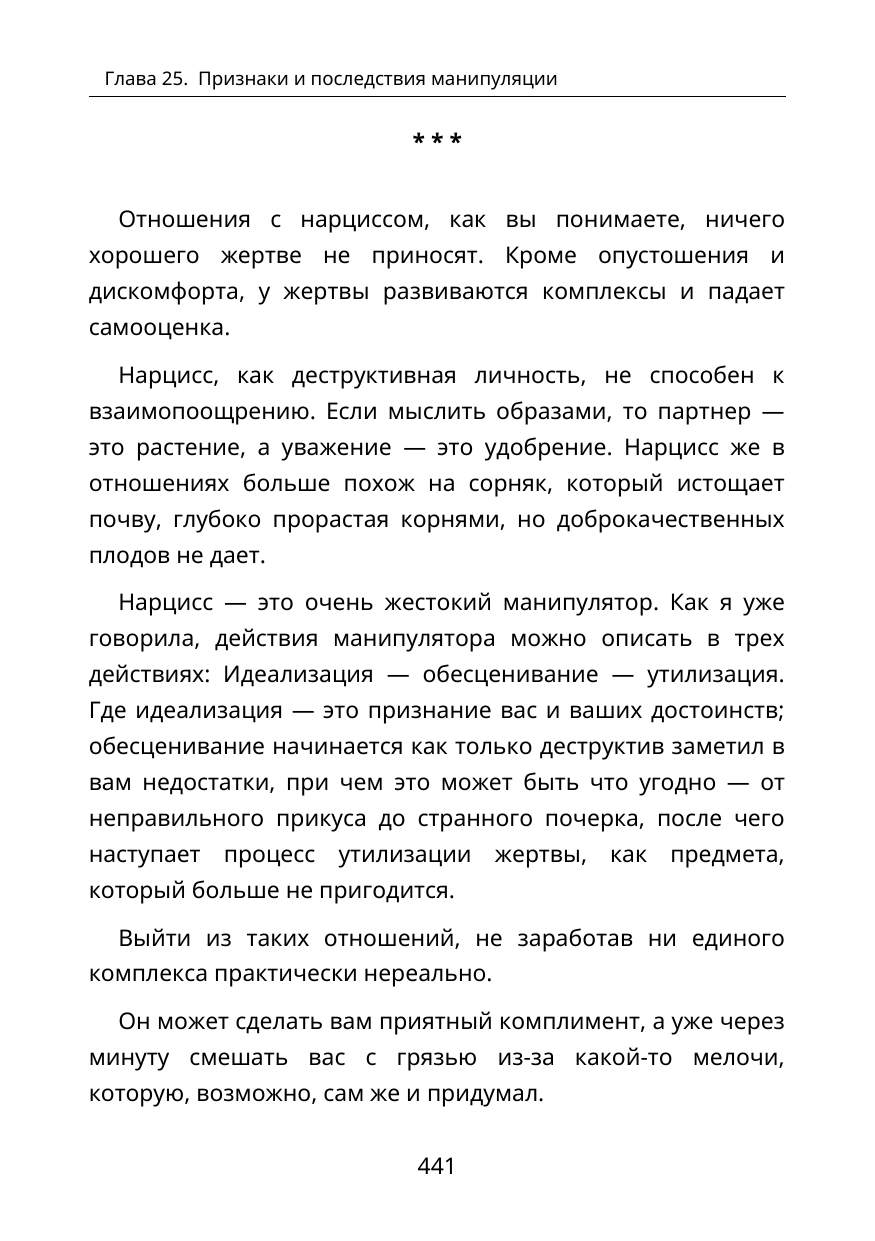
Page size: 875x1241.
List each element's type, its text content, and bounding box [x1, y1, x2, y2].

text Нарцисс — это очень жестокий манипулятор. Как я уже говорила, действия манипулятора можно описать в трех действиях: Идеализация — обесценивание — утилизация. Где идеализация — это признание вас и ваших достоинств; обесценивание начинается как только деструктив заметил в вам недостатки, при чем это может быть что угодно — от неправильного прикуса до странного почерка, после чего наступает процесс утилизации жертвы, как предмета, который больше не пригодится. [88, 586, 786, 905]
text Выйти из таких отношений, не заработав ни единого комплекса практически нереально. [88, 921, 786, 989]
text Он может сделать вам приятный комплимент, а уже через минуту смешать вас с грязью из-за какой-то мелочи, которую, возможно, сам же и придумал. [88, 1005, 786, 1108]
text Нарцисс, как деструктивная личность, не способен к взаимопоощрению. Если мыслить образами, то партнер — это растение, а уважение — это удобрение. Нарцисс же в отношениях больше похож на сорняк, который истощает почву, глубоко прорастая корнями, но доброкачественных плодов не дает. [88, 359, 786, 570]
text Отношения с нарциссом, как вы понимаете, ничего хорошего жертве не приносят. Кроме опустошения и дискомфорта, у жертвы развиваются комплексы и падает самооценка. [88, 203, 786, 342]
subtitle * * * [88, 126, 786, 157]
